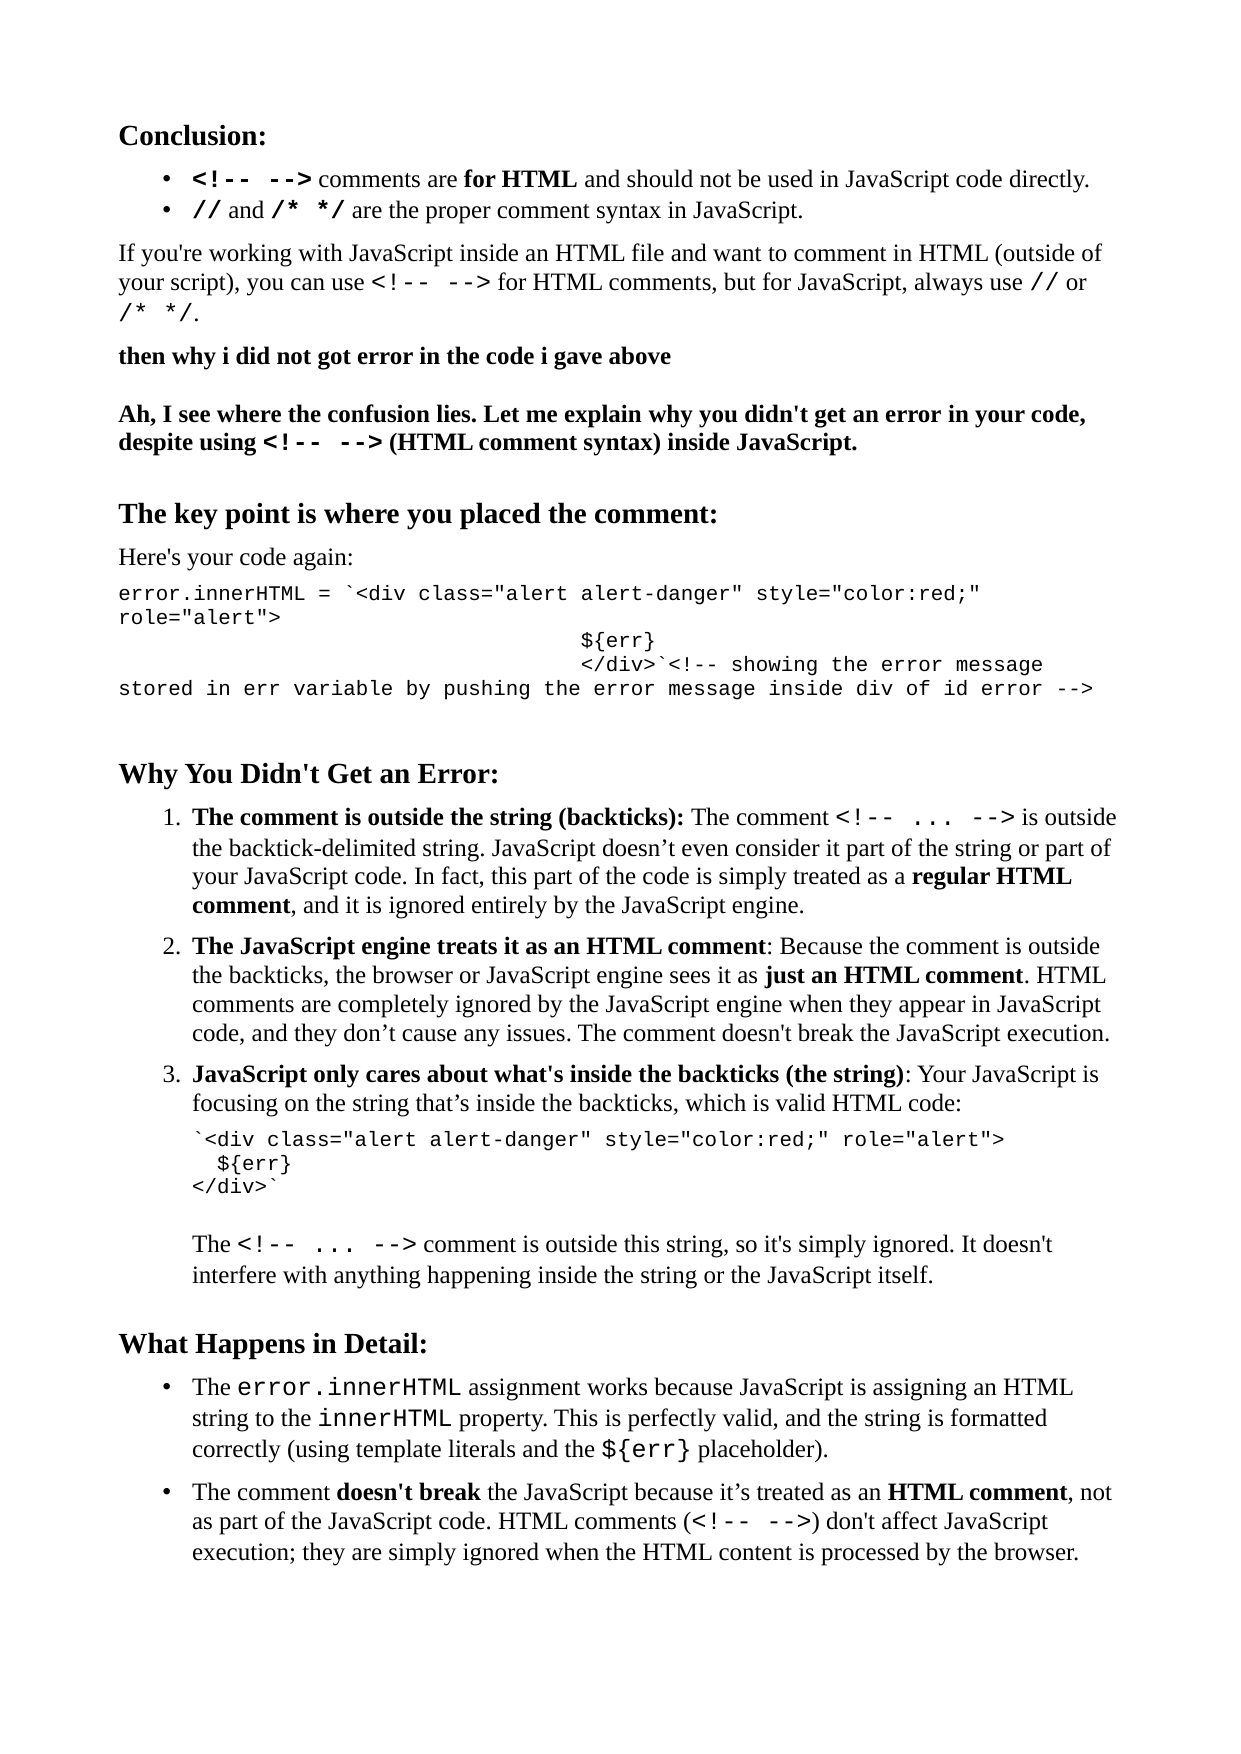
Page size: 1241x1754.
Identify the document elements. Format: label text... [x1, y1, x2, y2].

subtitle Why You Didn't Get an Error: [118, 756, 1122, 789]
subtitle Conclusion: [118, 118, 1122, 152]
list The <!-- ... --> comment is outside this string, so it's simply ignored. It doesn't interfere with anything happening inside the string or the JavaScript itself. [162, 1229, 1122, 1289]
list `<div class="alert alert-danger" style="color:red;" role="alert"> [162, 1129, 1122, 1153]
list JavaScript only cares about what's inside the backticks (the string): Your JavaScript is focusing on the string that’s inside the backticks, which is valid HTML code: [162, 1059, 1122, 1116]
text ${err} [118, 630, 1122, 654]
list </div>` [162, 1176, 1122, 1200]
list The JavaScript engine treats it as an HTML comment: Because the comment is outside the backticks, the browser or JavaScript engine sees it as just an HTML comment. HTML comments are completely ignored by the JavaScript engine when they appear in JavaScript code, and they don’t cause any issues. The comment doesn't break the JavaScript execution. [162, 931, 1122, 1046]
text </div>`<!-- showing the error message stored in err variable by pushing the error message inside div of id error --> [118, 654, 1122, 701]
text then why i did not got error in the code i gave above [118, 341, 1122, 370]
list // and /* */ are the proper comment syntax in JavaScript. [162, 195, 1122, 226]
list The comment doesn't break the JavaScript because it’s treated as an HTML comment, not as part of the JavaScript code. HTML comments (<!-- -->) don't affect JavaScript execution; they are simply ignored when the HTML content is processed by the browser. [162, 1477, 1122, 1566]
list <!-- --> comments are for HTML and should not be used in JavaScript code directly. [162, 164, 1122, 195]
subtitle The key point is where you placed the comment: [118, 496, 1122, 529]
text If you're working with JavaScript inside an HTML file and want to comment in HTML (outside of your script), you can use <!-- --> for HTML comments, but for JavaScript, always use // or /* */. [118, 238, 1122, 329]
subtitle What Happens in Detail: [118, 1326, 1122, 1360]
text Here's your code again: [118, 542, 1122, 571]
text error.innerHTML = `<div class="alert alert-danger" style="color:red;" role="alert"> [118, 583, 1122, 630]
list The comment is outside the string (backticks): The comment <!-- ... --> is outside the backtick-delimited string. JavaScript doesn’t even consider it part of the string or part of your JavaScript code. In fact, this part of the code is simply treated as a regular HTML comment, and it is ignored entirely by the JavaScript engine. [162, 802, 1122, 919]
text Ah, I see where the confusion lies. Let me explain why you didn't get an error in your code, despite using <!-- --> (HTML comment syntax) inside JavaScript. [118, 399, 1122, 458]
list ${err} [162, 1153, 1122, 1176]
list The error.innerHTML assignment works because JavaScript is assigning an HTML string to the innerHTML property. This is perfectly valid, and the string is formatted correctly (using template literals and the ${err} placeholder). [162, 1372, 1122, 1465]
